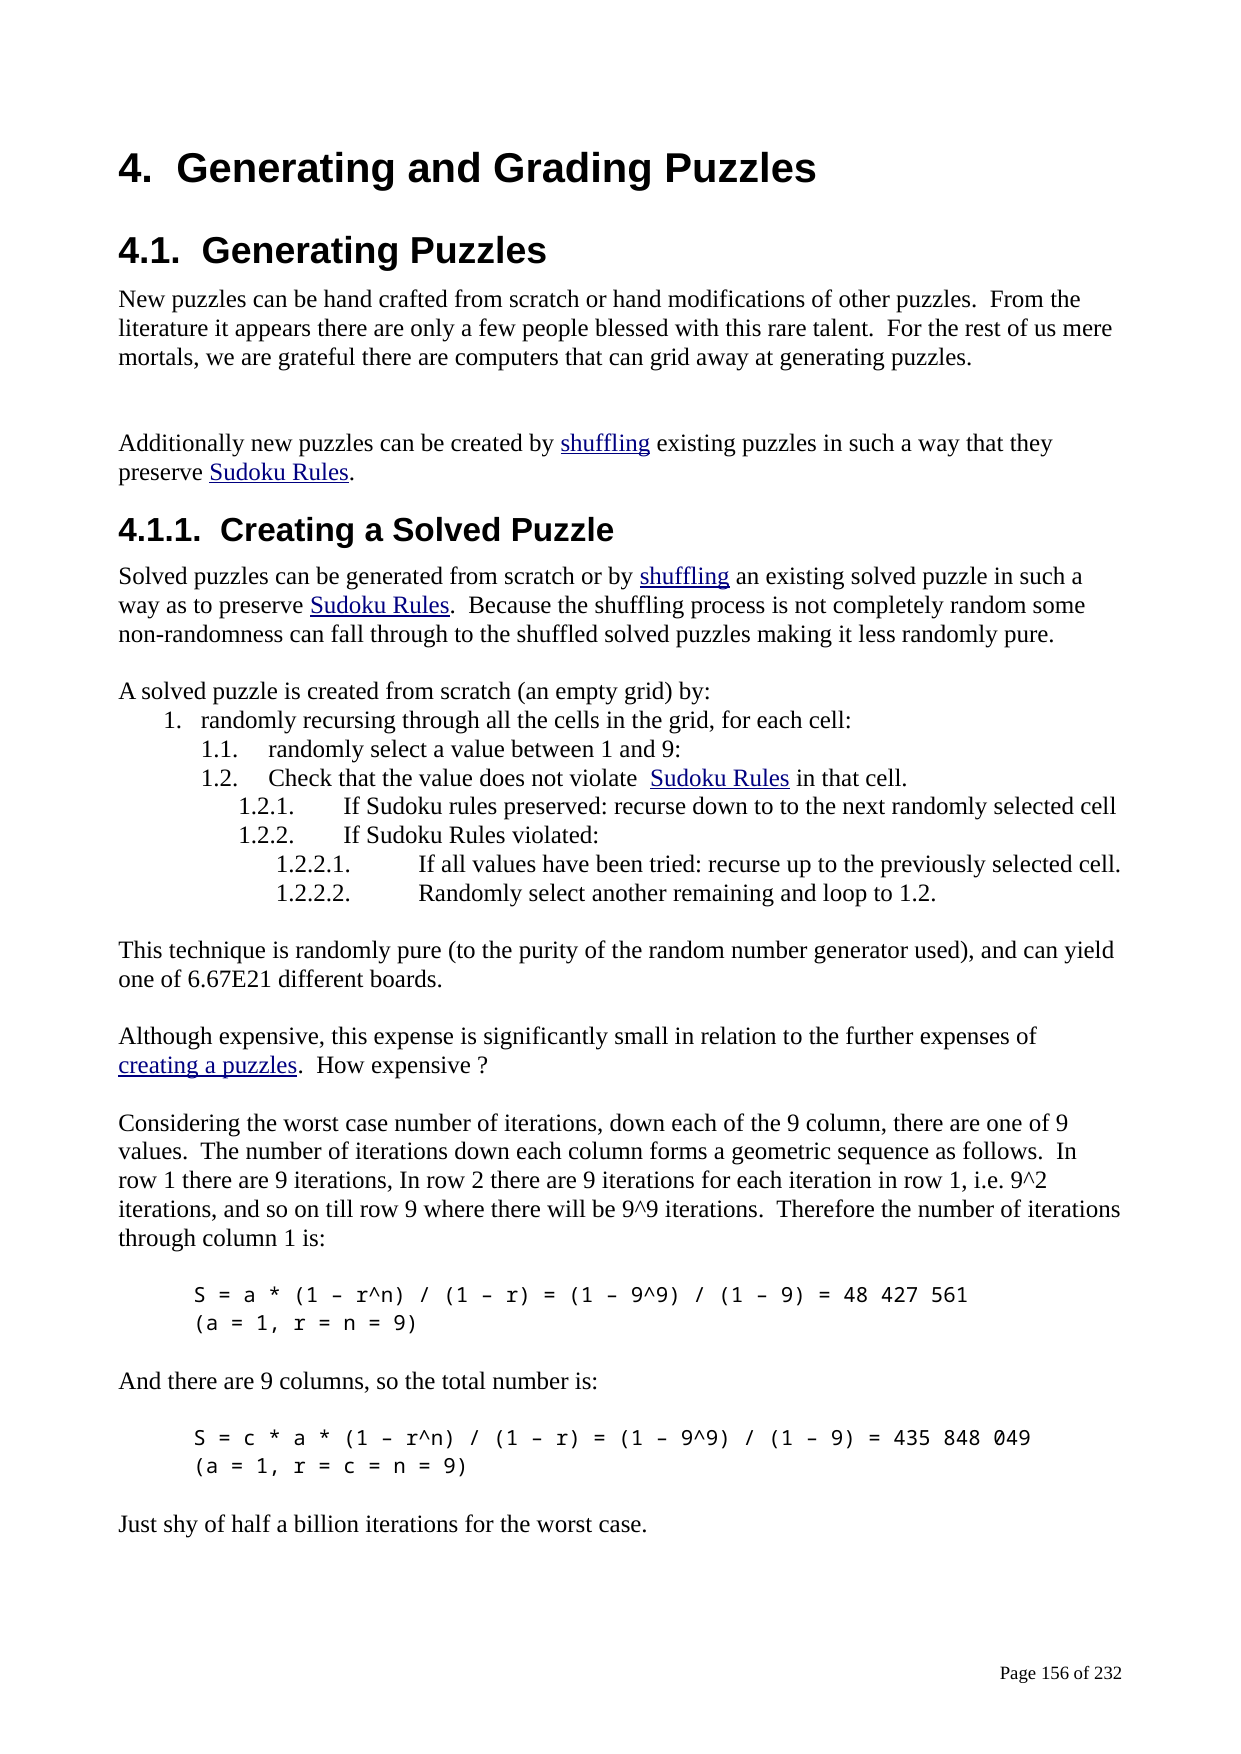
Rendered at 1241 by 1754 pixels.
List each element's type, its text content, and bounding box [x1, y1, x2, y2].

list Randomly select another remaining and loop to 1.2. [276, 878, 1122, 906]
subtitle Generating Puzzles [118, 228, 1122, 272]
text Additionally new puzzles can be created by shuffling existing puzzles in such a way that they preserve Sudoku Rules. [118, 428, 1122, 485]
text A solved puzzle is created from scratch (an empty grid) by: [118, 676, 1122, 705]
list If all values have been tried: recurse up to the previously selected cell. [276, 849, 1122, 878]
text (a = 1, r = c = n = 9) [118, 1452, 1122, 1480]
text This technique is randomly pure (to the purity of the random number generator used), and can yield one of 6.67E21 different boards. [118, 935, 1122, 993]
text S = c * a * (1 – r^n) / (1 – r) = (1 – 9^9) / (1 – 9) = 435 848 049 [118, 1423, 1122, 1452]
text Considering the worst case number of iterations, down each of the 9 column, there are one of 9 values. The number of iterations down each column forms a geometric sequence as follows. In row 1 there are 9 iterations, In row 2 there are 9 iterations for each iteration in row 1, i.e. 9^2 iterations, and so on till row 9 where there will be 9^9 iterations. Therefore the number of iterations through column 1 is: [118, 1108, 1122, 1251]
subtitle Generating and Grading Puzzles [118, 143, 1122, 191]
text Just shy of half a billion iterations for the worst case. [118, 1509, 1122, 1538]
text S = a * (1 – r^n) / (1 – r) = (1 – 9^9) / (1 – 9) = 48 427 561 [118, 1280, 1122, 1308]
text New puzzles can be hand crafted from scratch or hand modifications of other puzzles. From the literature it appears there are only a few people blessed with this rare talent. For the rest of us mere mortals, we are grateful there are computers that can grid away at generating puzzles. [118, 284, 1122, 370]
list Check that the value does not violate Sudoku Rules in that cell. [201, 763, 1122, 791]
list If Sudoku Rules violated: [238, 820, 1122, 849]
text (a = 1, r = n = 9) [118, 1308, 1122, 1337]
text Solved puzzles can be generated from scratch or by shuffling an existing solved puzzle in such a way as to preserve Sudoku Rules. Because the shuffling process is not completely random some non-randomness can fall through to the shuffled solved puzzles making it less randomly pure. [118, 561, 1122, 648]
text Although expensive, this expense is significantly small in relation to the further expenses of creating a puzzles. How expensive ? [118, 1021, 1122, 1079]
list If Sudoku rules preserved: recurse down to to the next randomly selected cell [238, 791, 1122, 820]
subtitle Creating a Solved Puzzle [118, 510, 1122, 549]
list randomly select a value between 1 and 9: [201, 734, 1122, 763]
list randomly recursing through all the cells in the grid, for each cell: [163, 705, 1122, 734]
text And there are 9 columns, so the total number is: [118, 1366, 1122, 1394]
